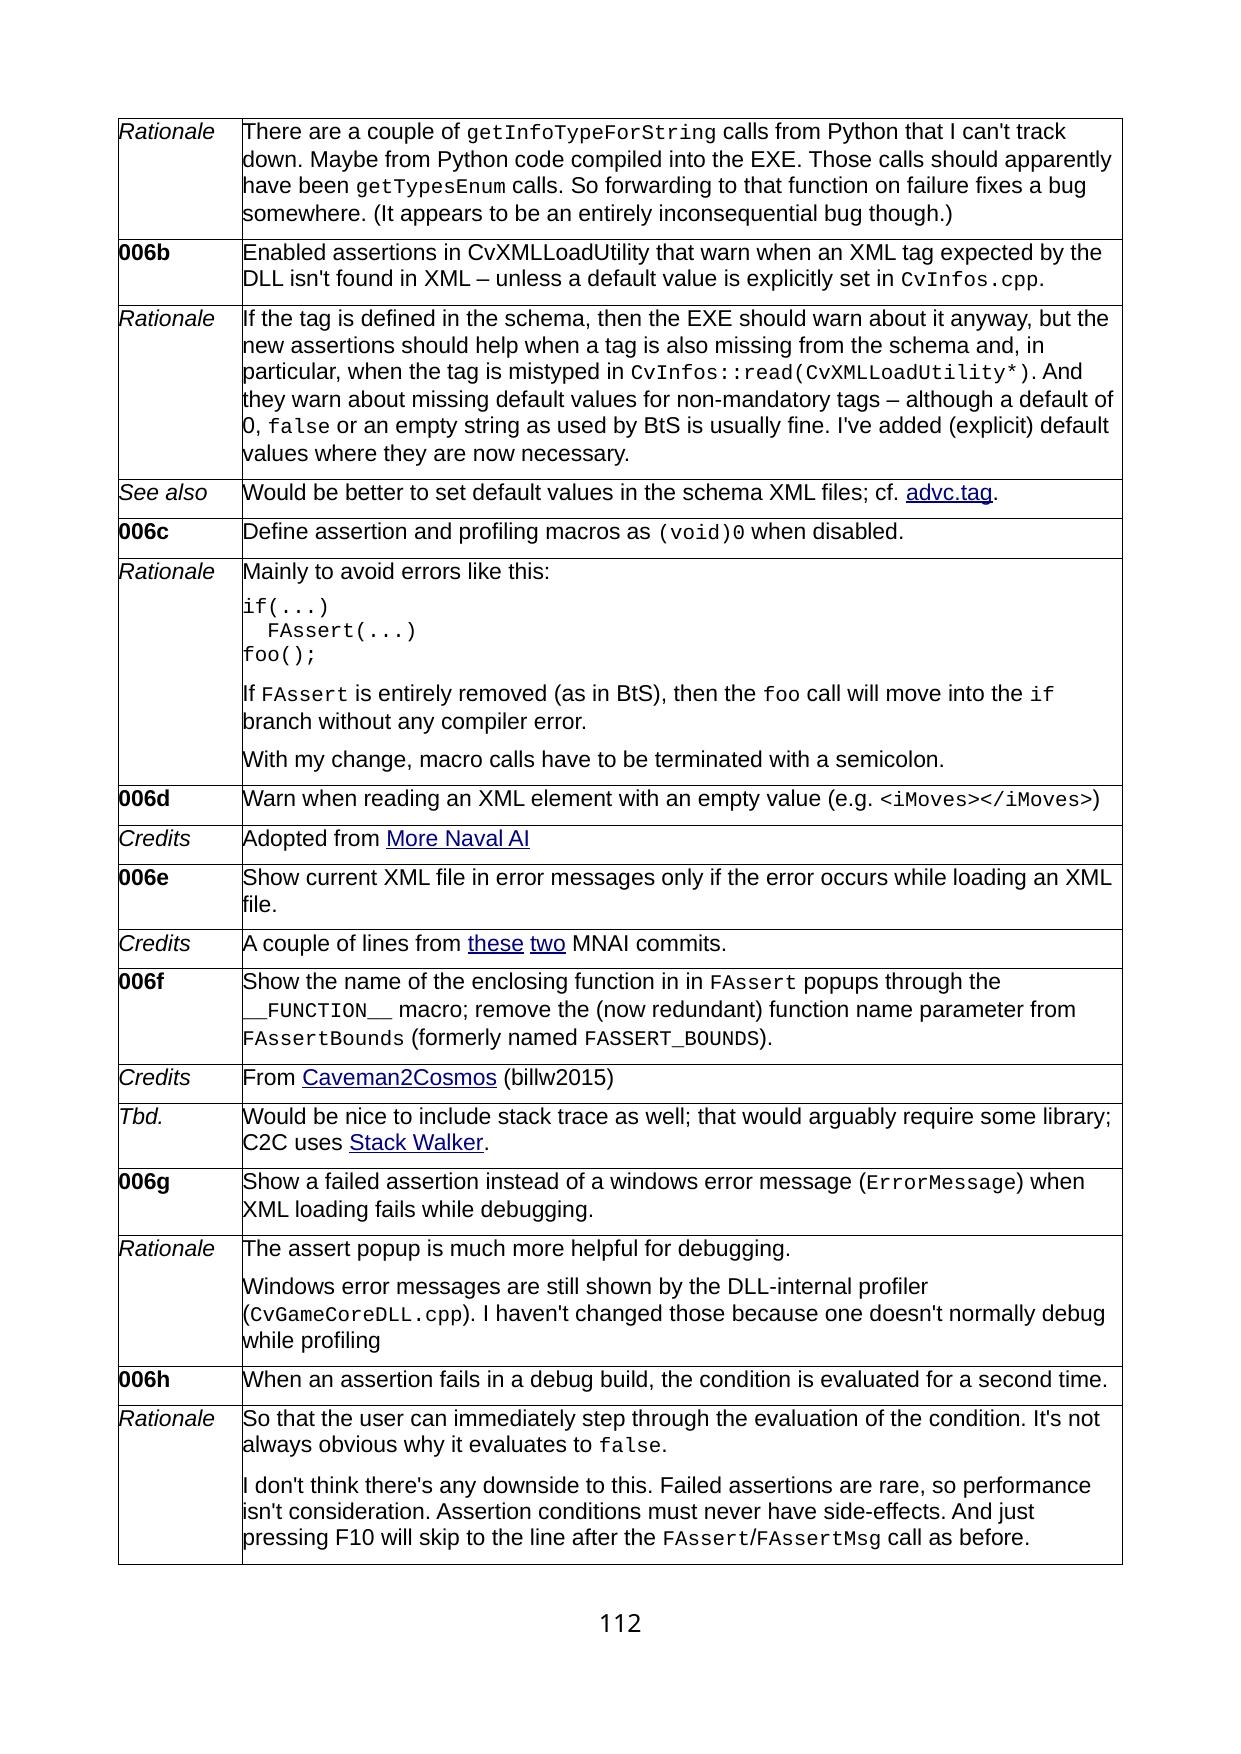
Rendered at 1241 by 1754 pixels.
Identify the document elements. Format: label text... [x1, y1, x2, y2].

table_cell Show current XML file in error messages only if the error occurs while loading an XML file. [243, 865, 1122, 929]
table_cell The assert popup is much more helpful for debugging. Windows error messages are still shown by the DLL-internal profiler (CvGameCoreDLL.cpp). I haven't changed those because one doesn't normally debug while profiling [243, 1236, 1122, 1366]
table_cell 006b [119, 240, 242, 305]
table_cell 006f [119, 969, 242, 1064]
table_cell So that the user can immediately step through the evaluation of the condition. It's not always obvious why it evaluates to false. I don't think there's any downside to this. Failed assertions are rare, so performance isn't consideration. Assertion conditions must never have side-effects. And just pressing F10 will skip to the line after the FAssert/FAssertMsg call as before. [243, 1406, 1122, 1564]
table_cell 006g [119, 1169, 242, 1234]
table_cell Rationale [119, 559, 242, 785]
table_cell Credits [119, 1065, 242, 1103]
table_cell Credits [119, 930, 242, 968]
table_cell Warn when reading an XML element with an empty value (e.g. <iMoves></iMoves>) [243, 786, 1122, 825]
table_cell When an assertion fails in a debug build, the condition is evaluated for a second time. [243, 1367, 1122, 1405]
table_cell 006d [119, 786, 242, 825]
table_cell Define assertion and profiling macros as (void)0 when disabled. [243, 519, 1122, 558]
table_cell See also [119, 480, 242, 517]
table_cell 006h [119, 1367, 242, 1405]
table_cell Rationale [119, 306, 242, 479]
table_cell Rationale [119, 1406, 242, 1564]
table_cell 006e [119, 865, 242, 929]
table_cell Enabled assertions in CvXMLLoadUtility that warn when an XML tag expected by the DLL isn't found in XML – unless a default value is explicitly set in CvInfos.cpp. [243, 240, 1122, 305]
table_cell Tbd. [119, 1104, 242, 1168]
table_cell Would be nice to include stack trace as well; that would arguably require some library; C2C uses Stack Walker. [243, 1104, 1122, 1168]
table_cell 006c [119, 519, 242, 558]
table_cell Adopted from More Naval AI [243, 826, 1122, 864]
table_cell From Caveman2Cosmos (billw2015) [243, 1065, 1122, 1103]
table_cell Would be better to set default values in the schema XML files; cf. advc.tag. [243, 480, 1122, 517]
table_cell Credits [119, 826, 242, 864]
table_cell A couple of lines from these two MNAI commits. [243, 930, 1122, 968]
table_cell Mainly to avoid errors like this: if(...) FAssert(...) foo(); If FAssert is entirely removed (as in BtS), then the foo call will move into the if branch without any compiler error. With my change, macro calls have to be terminated with a semicolon. [243, 559, 1122, 785]
table_cell There are a couple of getInfoTypeForString calls from Python that I can't track down. Maybe from Python code compiled into the EXE. Those calls should apparently have been getTypesEnum calls. So forwarding to that function on failure fixes a bug somewhere. (It appears to be an entirely inconsequential bug though.) [243, 119, 1122, 239]
table_cell Show a failed assertion instead of a windows error message (ErrorMessage) when XML loading fails while debugging. [243, 1169, 1122, 1234]
table_cell Rationale [119, 119, 242, 239]
table_cell Rationale [119, 1236, 242, 1366]
table_cell If the tag is defined in the schema, then the EXE should warn about it anyway, but the new assertions should help when a tag is also missing from the schema and, in particular, when the tag is mistyped in CvInfos::read(CvXMLLoadUtility*). And they warn about missing default values for non-mandatory tags – although a default of 0, false or an empty string as used by BtS is usually fine. I've added (explicit) default values where they are now necessary. [243, 306, 1122, 479]
table_cell Show the name of the enclosing function in in FAssert popups through the __FUNCTION__ macro; remove the (now redundant) function name parameter from FAssertBounds (formerly named FASSERT_BOUNDS). [243, 969, 1122, 1064]
